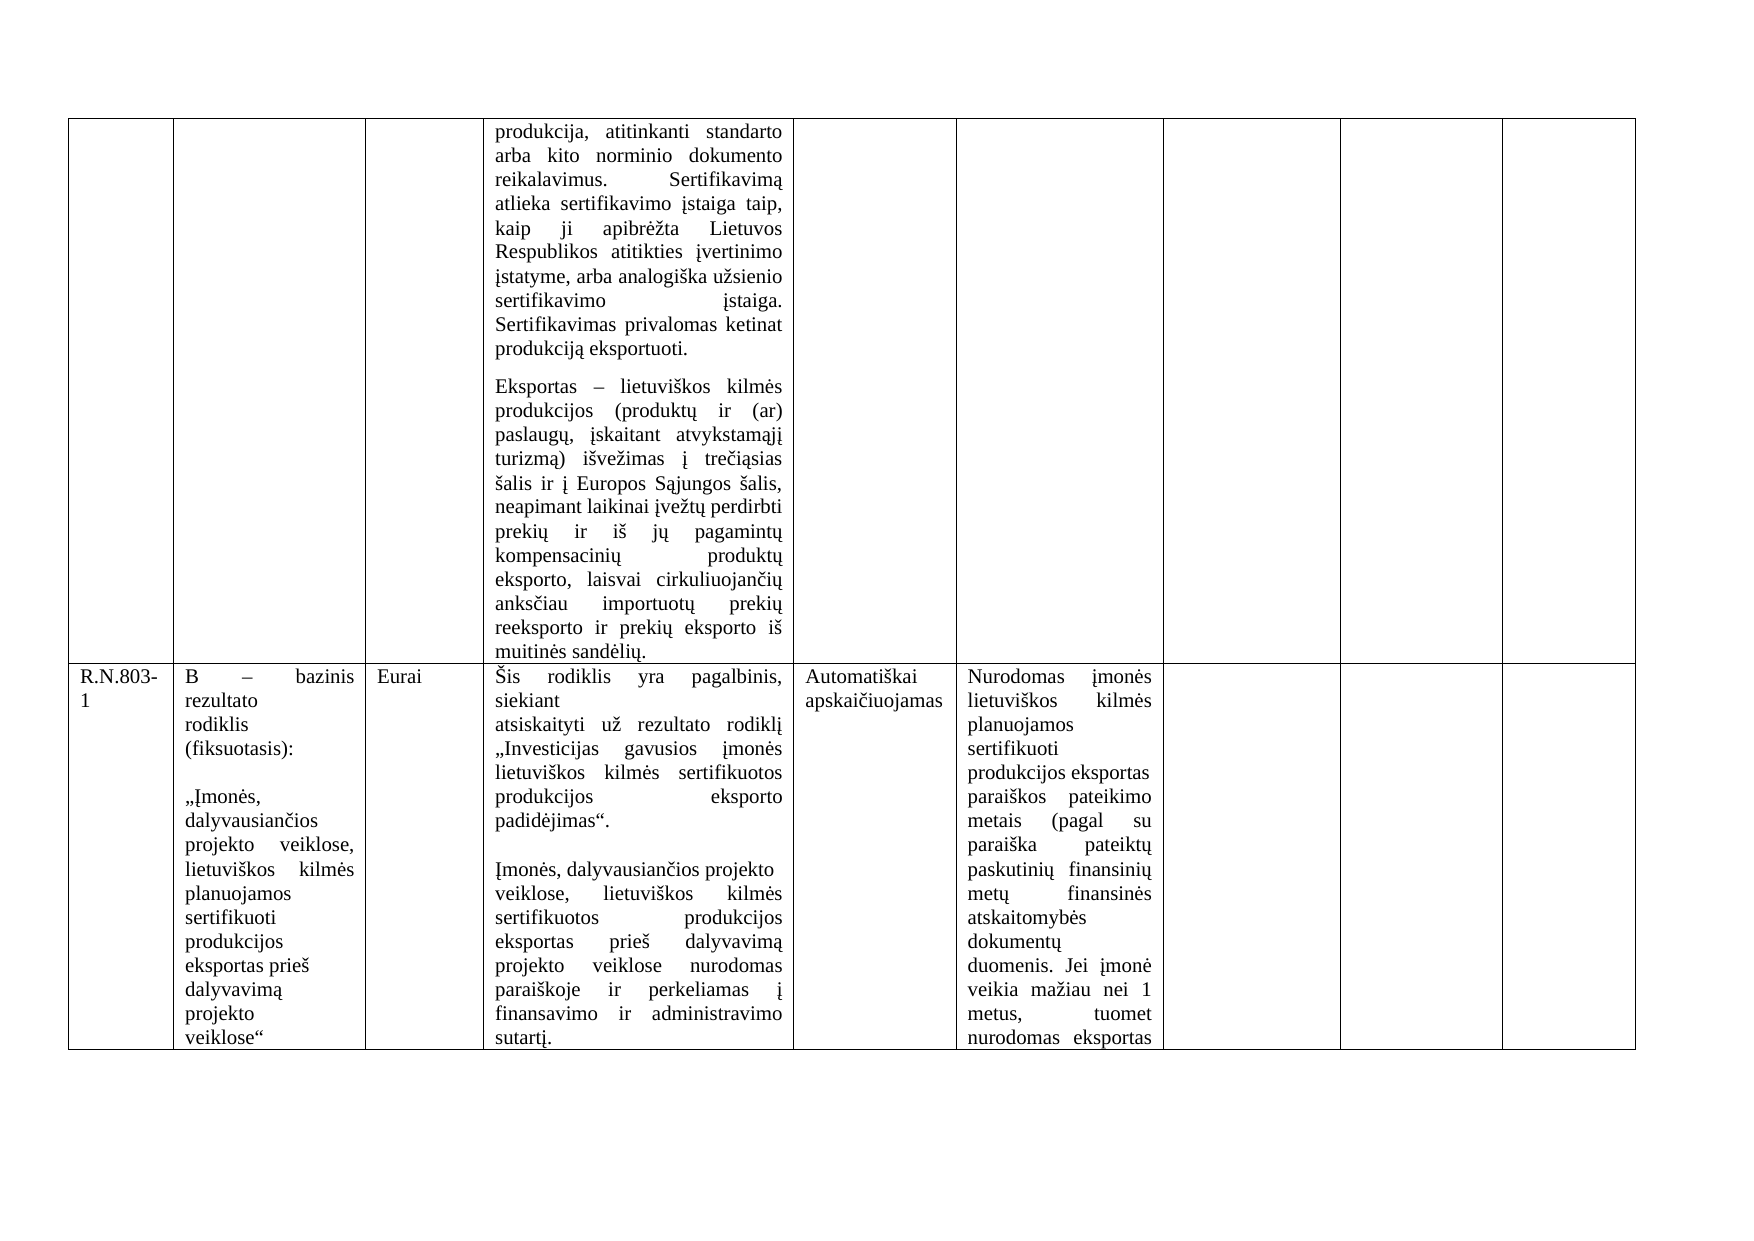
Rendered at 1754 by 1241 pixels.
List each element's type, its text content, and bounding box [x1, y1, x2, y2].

table_cell B – bazinis rezultato rodiklis (fiksuotasis): „Įmonės, dalyvausiančios projekto veiklose, lietuviškos kilmės planuojamos sertifikuoti produkcijos eksportas prieš dalyvavimą projekto veiklose“ [174, 664, 365, 1049]
table_cell [1503, 664, 1635, 1049]
table_cell [794, 119, 956, 663]
table_cell [1341, 119, 1502, 663]
table_cell R.N.803-1 [69, 664, 173, 1049]
table_cell Nurodomas įmonės lietuviškos kilmės planuojamos sertifikuoti produkcijos eksportas paraiškos pateikimo metais (pagal su paraiška pateiktų paskutinių finansinių metų finansinės atskaitomybės dokumentų duomenis. Jei įmonė veikia mažiau nei 1 metus, tuomet nurodomas eksportas [957, 664, 1163, 1049]
table_cell [1164, 664, 1340, 1049]
table_cell produkcija, atitinkanti standarto arba kito norminio dokumento reikalavimus. Sertifikavimą atlieka sertifikavimo įstaiga taip, kaip ji apibrėžta Lietuvos Respublikos atitikties įvertinimo įstatyme, arba analogiška užsienio sertifikavimo įstaiga. Sertifikavimas privalomas ketinat produkciją eksportuoti. Eksportas – lietuviškos kilmės produkcijos (produktų ir (ar) paslaugų, įskaitant atvykstamąjį turizmą) išvežimas į trečiąsias šalis ir į Europos Sąjungos šalis, neapimant laikinai įvežtų perdirbti prekių ir iš jų pagamintų kompensacinių produktų eksporto, laisvai cirkuliuojančių anksčiau importuotų prekių reeksporto ir prekių eksporto iš muitinės sandėlių. [484, 119, 793, 663]
table_cell [1341, 664, 1502, 1049]
table_cell [1164, 119, 1340, 663]
table_cell [957, 119, 1163, 663]
table_cell [174, 119, 365, 663]
table_cell Eurai [366, 664, 483, 1049]
table_cell Automatiškai apskaičiuojamas [794, 664, 956, 1049]
table_cell [366, 119, 483, 663]
table_cell Šis rodiklis yra pagalbinis, siekiant atsiskaityti už rezultato rodiklį „Investicijas gavusios įmonės lietuviškos kilmės sertifikuotos produkcijos eksporto padidėjimas“. Įmonės, dalyvausiančios projekto veiklose, lietuviškos kilmės sertifikuotos produkcijos eksportas prieš dalyvavimą projekto veiklose nurodomas paraiškoje ir perkeliamas į finansavimo ir administravimo sutartį. [484, 664, 793, 1049]
table_cell [69, 119, 173, 663]
table_cell [1503, 119, 1635, 663]
